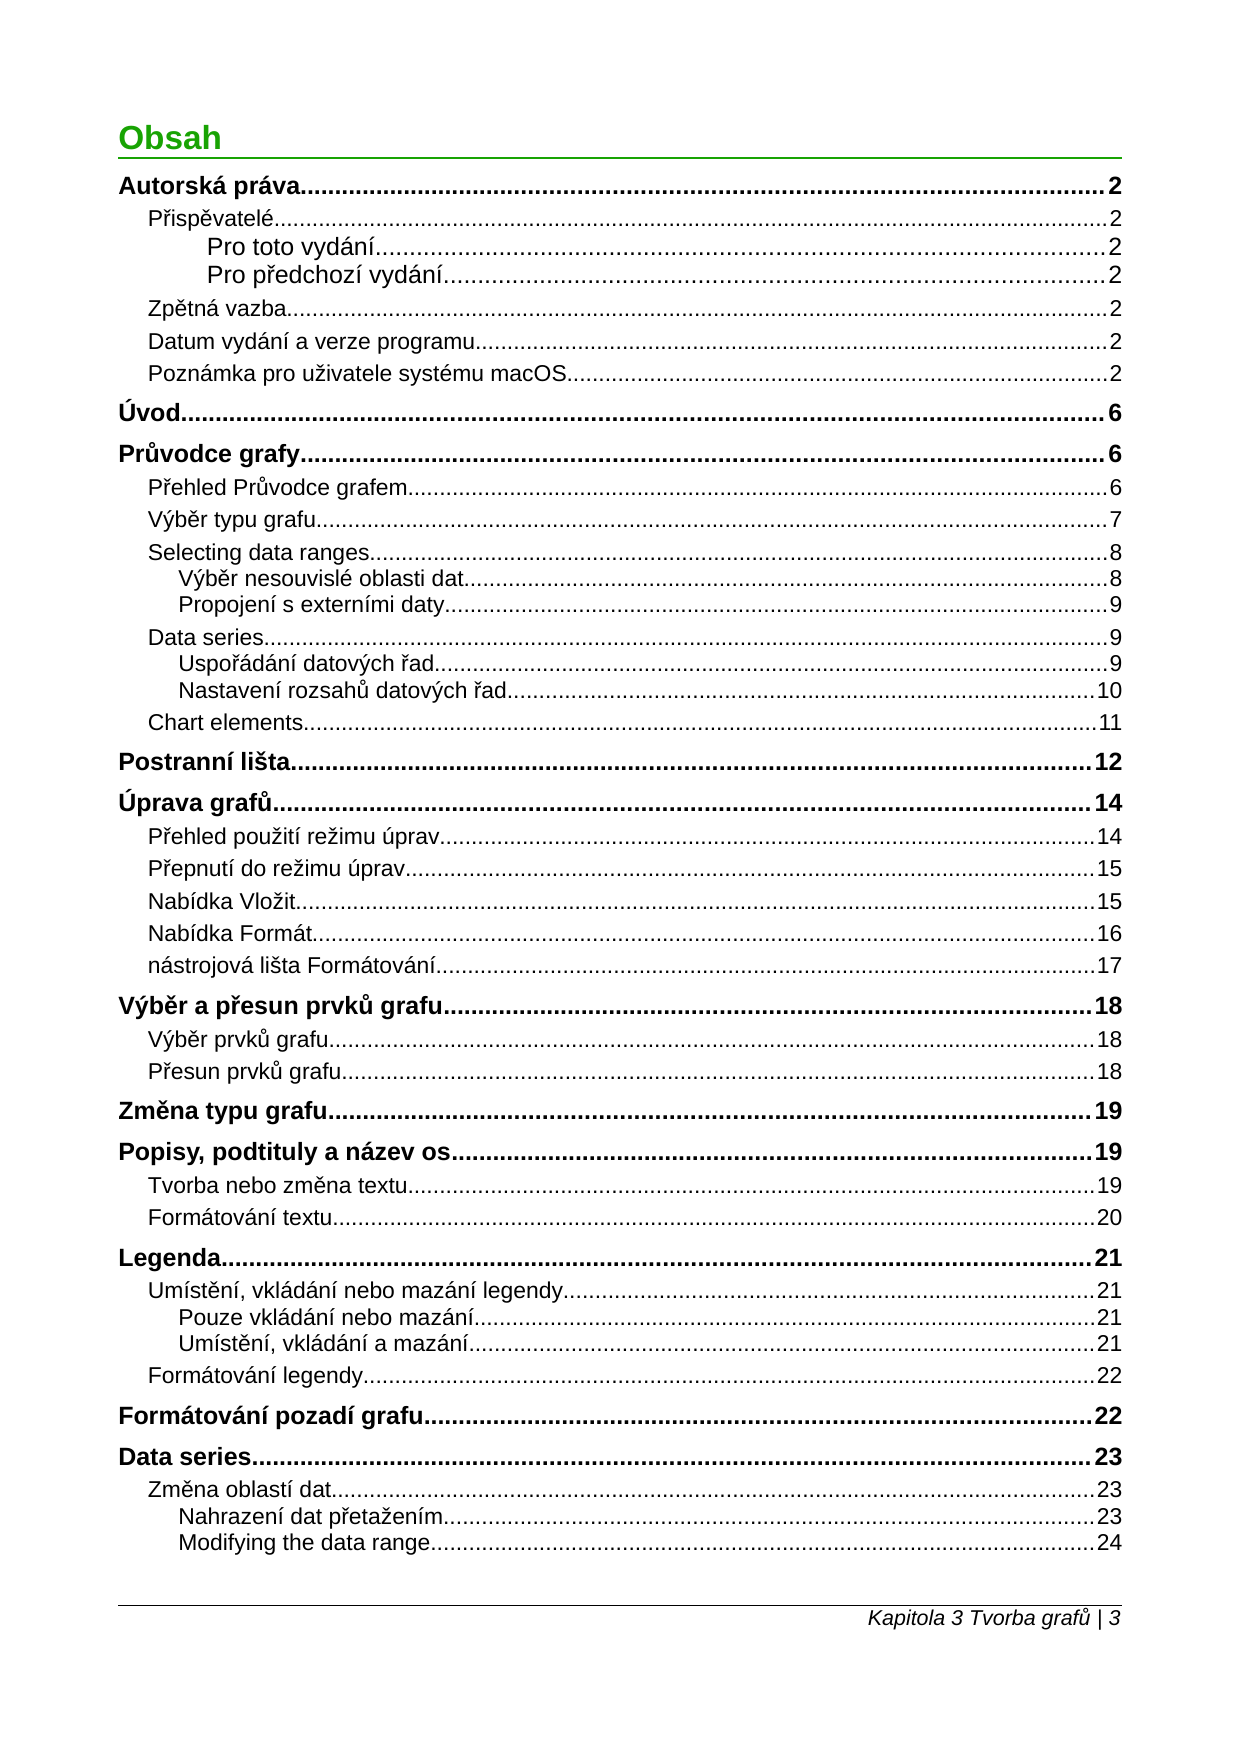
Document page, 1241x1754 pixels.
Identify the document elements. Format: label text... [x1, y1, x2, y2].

text Nabídka Vložit 15 [148, 888, 1122, 914]
text Změna oblastí dat 23 [148, 1476, 1122, 1503]
text Poznámka pro uživatele systému macOS 2 [148, 360, 1122, 386]
text Zpětná vazba 2 [148, 295, 1122, 322]
text Výběr typu grafu 7 [148, 506, 1122, 533]
text Výběr a přesun prvků grafu 18 [118, 991, 1122, 1019]
text Postranní lišta 12 [118, 747, 1122, 776]
text Uspořádání datových řad 9 [178, 650, 1122, 677]
text Přehled použití režimu úprav 14 [148, 823, 1122, 849]
text Chart elements 11 [148, 709, 1122, 735]
text Přesun prvků grafu 18 [148, 1058, 1122, 1084]
text Úprava grafů 14 [118, 788, 1122, 817]
text Data series 9 [148, 624, 1122, 650]
subtitle Obsah [118, 118, 1122, 157]
text Přepnutí do režimu úprav 15 [148, 855, 1122, 882]
text Pro předchozí vydání 2 [207, 261, 1122, 289]
text Data series 23 [118, 1441, 1122, 1470]
text nástrojová lišta Formátování 17 [148, 952, 1122, 979]
text Selecting data ranges 8 [148, 539, 1122, 565]
text Formátování legendy 22 [148, 1362, 1122, 1389]
text Propojení s externími daty 9 [178, 591, 1122, 618]
text Autorská práva 2 [118, 171, 1122, 199]
text Legenda 21 [118, 1242, 1122, 1271]
text Umístění, vkládání nebo mazání legendy 21 [148, 1277, 1122, 1304]
text Nabídka Formát 16 [148, 920, 1122, 946]
text Umístění, vkládání a mazání 21 [178, 1330, 1122, 1356]
text Přehled Průvodce grafem 6 [148, 474, 1122, 500]
text Výběr prvků grafu 18 [148, 1026, 1122, 1052]
text Formátování pozadí grafu 22 [118, 1401, 1122, 1429]
text Modifying the data range 24 [178, 1529, 1122, 1555]
text Úvod 6 [118, 398, 1122, 427]
text Datum vydání a verze programu 2 [148, 328, 1122, 354]
text Průvodce grafy 6 [118, 439, 1122, 468]
text Formátování textu 20 [148, 1204, 1122, 1231]
text Popisy, podtituly a název os 19 [118, 1137, 1122, 1166]
text Tvorba nebo změna textu 19 [148, 1172, 1122, 1198]
text Pro toto vydání 2 [207, 232, 1122, 261]
text Změna typu grafu 19 [118, 1096, 1122, 1125]
text Výběr nesouvislé oblasti dat 8 [178, 565, 1122, 591]
text Nastavení rozsahů datových řad 10 [178, 677, 1122, 703]
text Pouze vkládání nebo mazání 21 [178, 1304, 1122, 1330]
text Přispěvatelé 2 [148, 205, 1122, 232]
text Nahrazení dat přetažením 23 [178, 1503, 1122, 1529]
